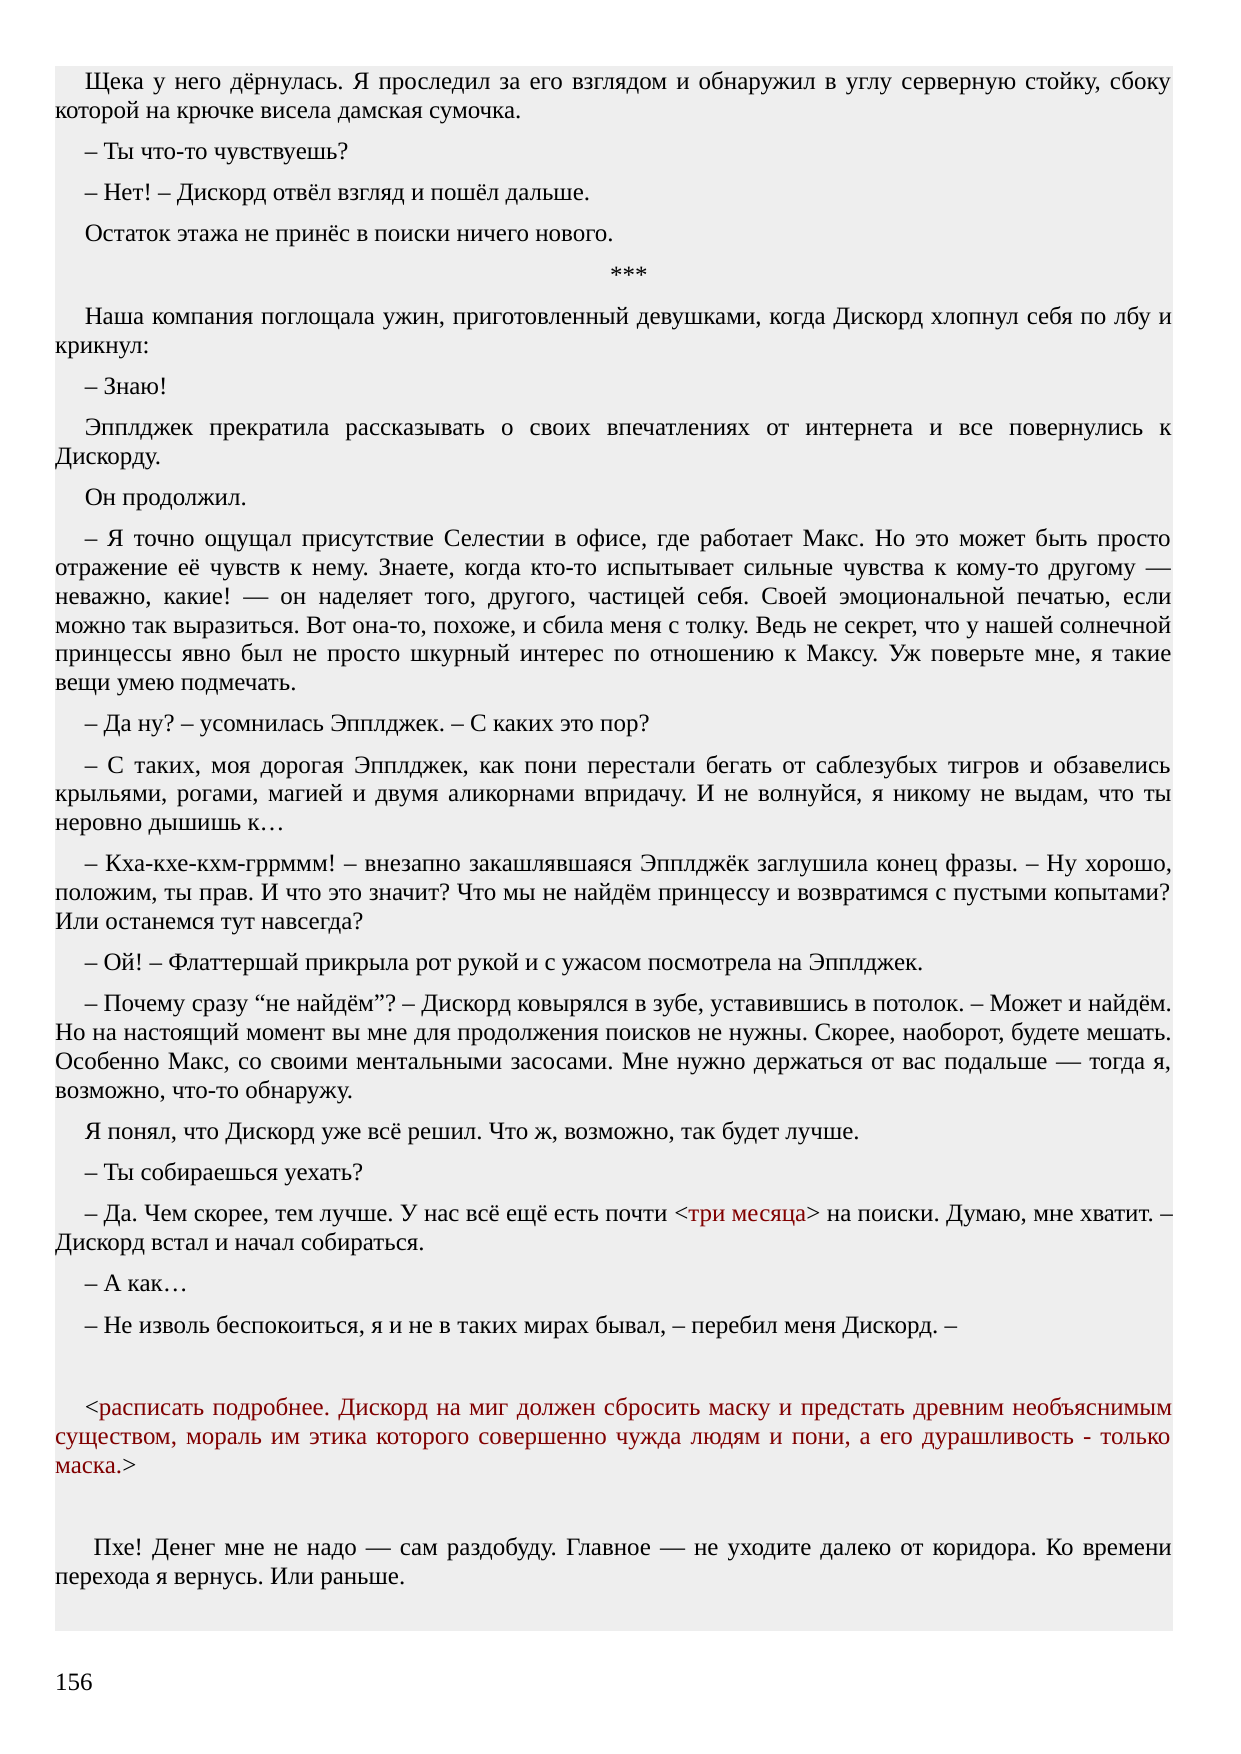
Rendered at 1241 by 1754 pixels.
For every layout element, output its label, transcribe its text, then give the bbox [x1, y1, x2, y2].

text – С таких, моя дорогая Эпплджек, как пони перестали бегать от саблезубых тигров и обзавелись крыльями, рогами, магией и двумя аликорнами впридачу. И не волнуйся, я никому не выдам, что ты неровно дышишь к… [55, 750, 1173, 836]
text – Нет! – Дискорд отвёл взгляд и пошёл дальше. [55, 177, 1173, 206]
text Щека у него дёрнулась. Я проследил за его взглядом и обнаружил в углу серверную стойку, сбоку которой на крючке висела дамская сумочка. [55, 66, 1173, 123]
text Я понял, что Дискорд уже всё решил. Что ж, возможно, так будет лучше. [55, 1116, 1173, 1145]
text – А как… [55, 1268, 1173, 1297]
text Остаток этажа не принёс в поиски ничего нового. [55, 218, 1173, 247]
text Эпплджек прекратила рассказывать о своих впечатлениях от интернета и все повернулись к Дискорду. [55, 412, 1173, 470]
text – Почему сразу “не найдём”? – Дискорд ковырялся в зубе, уставившись в потолок. – Может и найдём. Но на настоящий момент вы мне для продолжения поисков не нужны. Скорее, наоборот, будете мешать. Особенно Макс, со своими ментальными засосами. Мне нужно держаться от вас подальше — тогда я, возможно, что-то обнаружу. [55, 988, 1173, 1103]
text – Знаю! [55, 371, 1173, 400]
text <расписать подробнее. Дискорд на миг должен сбросить маску и предстать древним необъяснимым существом, мораль им этика которого совершенно чужда людям и пони, а его дурашливость - только маска.> [55, 1392, 1173, 1478]
text – Да. Чем скорее, тем лучше. У нас всё ещё есть почти <три месяца> на поиски. Думаю, мне хватит. – Дискорд встал и начал собираться. [55, 1198, 1173, 1256]
text Наша компания поглощала ужин, приготовленный девушками, когда Дискорд хлопнул себя по лбу и крикнул: [55, 301, 1173, 358]
text – Кха-кхе-кхм-гррммм! – внезапно закашлявшаяся Эпплджёк заглушила конец фразы. – Ну хорошо, положим, ты прав. И что это значит? Что мы не найдём принцессу и возвратимся с пустыми копытами? Или останемся тут навсегда? [55, 848, 1173, 935]
text Пхе! Денег мне не надо — сам раздобуду. Главное — не уходите далеко от коридора. Ко времени перехода я вернусь. Или раньше. [55, 1532, 1173, 1590]
text – Да ну? – усомнилась Эпплджек. – С каких это пор? [55, 708, 1173, 737]
text – Я точно ощущал присутствие Селестии в офисе, где работает Макс. Но это может быть просто отражение её чувств к нему. Знаете, когда кто-то испытывает сильные чувства к кому-то другому — неважно, какие! — он наделяет того, другого, частицей себя. Своей эмоциональной печатью, если можно так выразиться. Вот она-то, похоже, и сбила меня с толку. Ведь не секрет, что у нашей солнечной принцессы явно был не просто шкурный интерес по отношению к Максу. Уж поверьте мне, я такие вещи умею подмечать. [55, 523, 1173, 696]
text – Ты что-то чувствуешь? [55, 136, 1173, 165]
text Он продолжил. [55, 482, 1173, 511]
text – Не изволь беспокоиться, я и не в таких мирах бывал, – перебил меня Дискорд. – [55, 1310, 1173, 1338]
text – Ты собираешься уехать? [55, 1157, 1173, 1186]
text *** [55, 260, 1173, 288]
text – Ой! – Флаттершай прикрыла рот рукой и с ужасом посмотрела на Эпплджек. [55, 947, 1173, 976]
